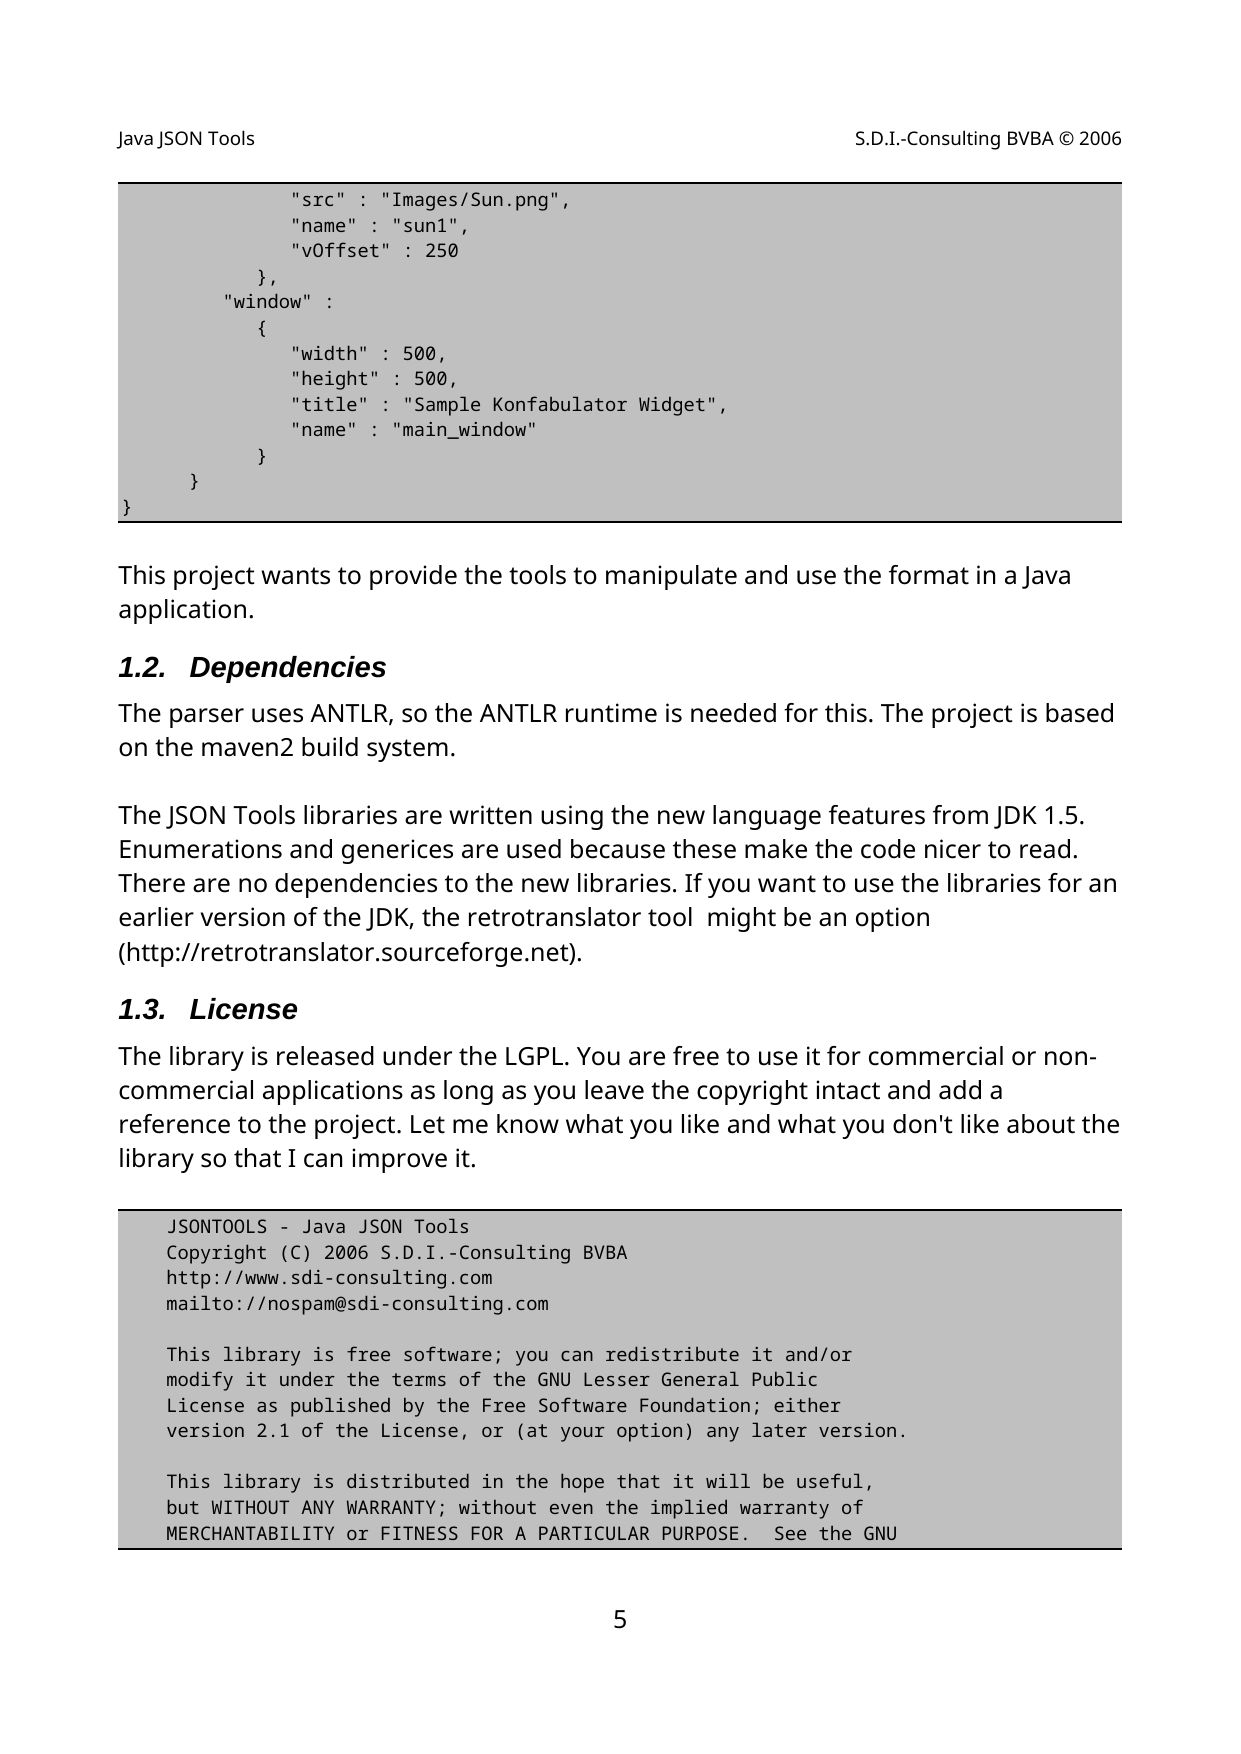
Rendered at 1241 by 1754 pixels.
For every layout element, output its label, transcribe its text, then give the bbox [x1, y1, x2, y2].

text } [118, 437, 1122, 462]
text modify it under the terms of the GNU Lesser General Public [118, 1362, 1122, 1387]
text MERCHANTABILITY or FITNESS FOR A PARTICULAR PURPOSE. See the GNU [118, 1515, 1122, 1548]
text mailto://nospam@sdi-consulting.com [118, 1285, 1122, 1311]
text "window" : [118, 284, 1122, 309]
subtitle License [118, 993, 1122, 1026]
text This project wants to provide the tools to manipulate and use the format in a Java application. [118, 557, 1122, 626]
text "vOffset" : 250 [118, 233, 1122, 258]
text "height" : 500, [118, 360, 1122, 386]
subtitle Dependencies [118, 651, 1122, 683]
text The parser uses ANTLR, so the ANTLR runtime is needed for this. The project is based on the maven2 build system. [118, 696, 1122, 764]
text version 2.1 of the License, or (at your option) any later version. [118, 1413, 1122, 1438]
text This library is distributed in the hope that it will be useful, [118, 1464, 1122, 1489]
text { [118, 309, 1122, 335]
text Copyright (C) 2006 S.D.I.-Consulting BVBA [118, 1234, 1122, 1260]
text The library is released under the LGPL. You are free to use it for commercial or non-commercial applications as long as you leave the copyright intact and add a reference to the project. Let me know what you like and what you don't like about the library so that I can improve it. [118, 1038, 1122, 1174]
text "name" : "main_window" [118, 411, 1122, 437]
text "width" : 500, [118, 335, 1122, 360]
text This library is free software; you can redistribute it and/or [118, 1336, 1122, 1362]
text }, [118, 258, 1122, 284]
text http://www.sdi-consulting.com [118, 1260, 1122, 1285]
text JSONTOOLS - Java JSON Tools [118, 1211, 1122, 1234]
text License as published by the Free Software Foundation; either [118, 1387, 1122, 1413]
text The JSON Tools libraries are written using the new language features from JDK 1.5. Enumerations and generices are used because these make the code nicer to read. There are no dependencies to the new libraries. If you want to use the libraries for an earlier version of the JDK, the retrotranslator tool might be an option (http://retrotranslator.sourceforge.net). [118, 798, 1122, 968]
text "title" : "Sample Konfabulator Widget", [118, 386, 1122, 411]
text "name" : "sun1", [118, 207, 1122, 233]
text } [118, 462, 1122, 488]
text } [118, 488, 1122, 521]
text "src" : "Images/Sun.png", [118, 184, 1122, 207]
text but WITHOUT ANY WARRANTY; without even the implied warranty of [118, 1489, 1122, 1515]
